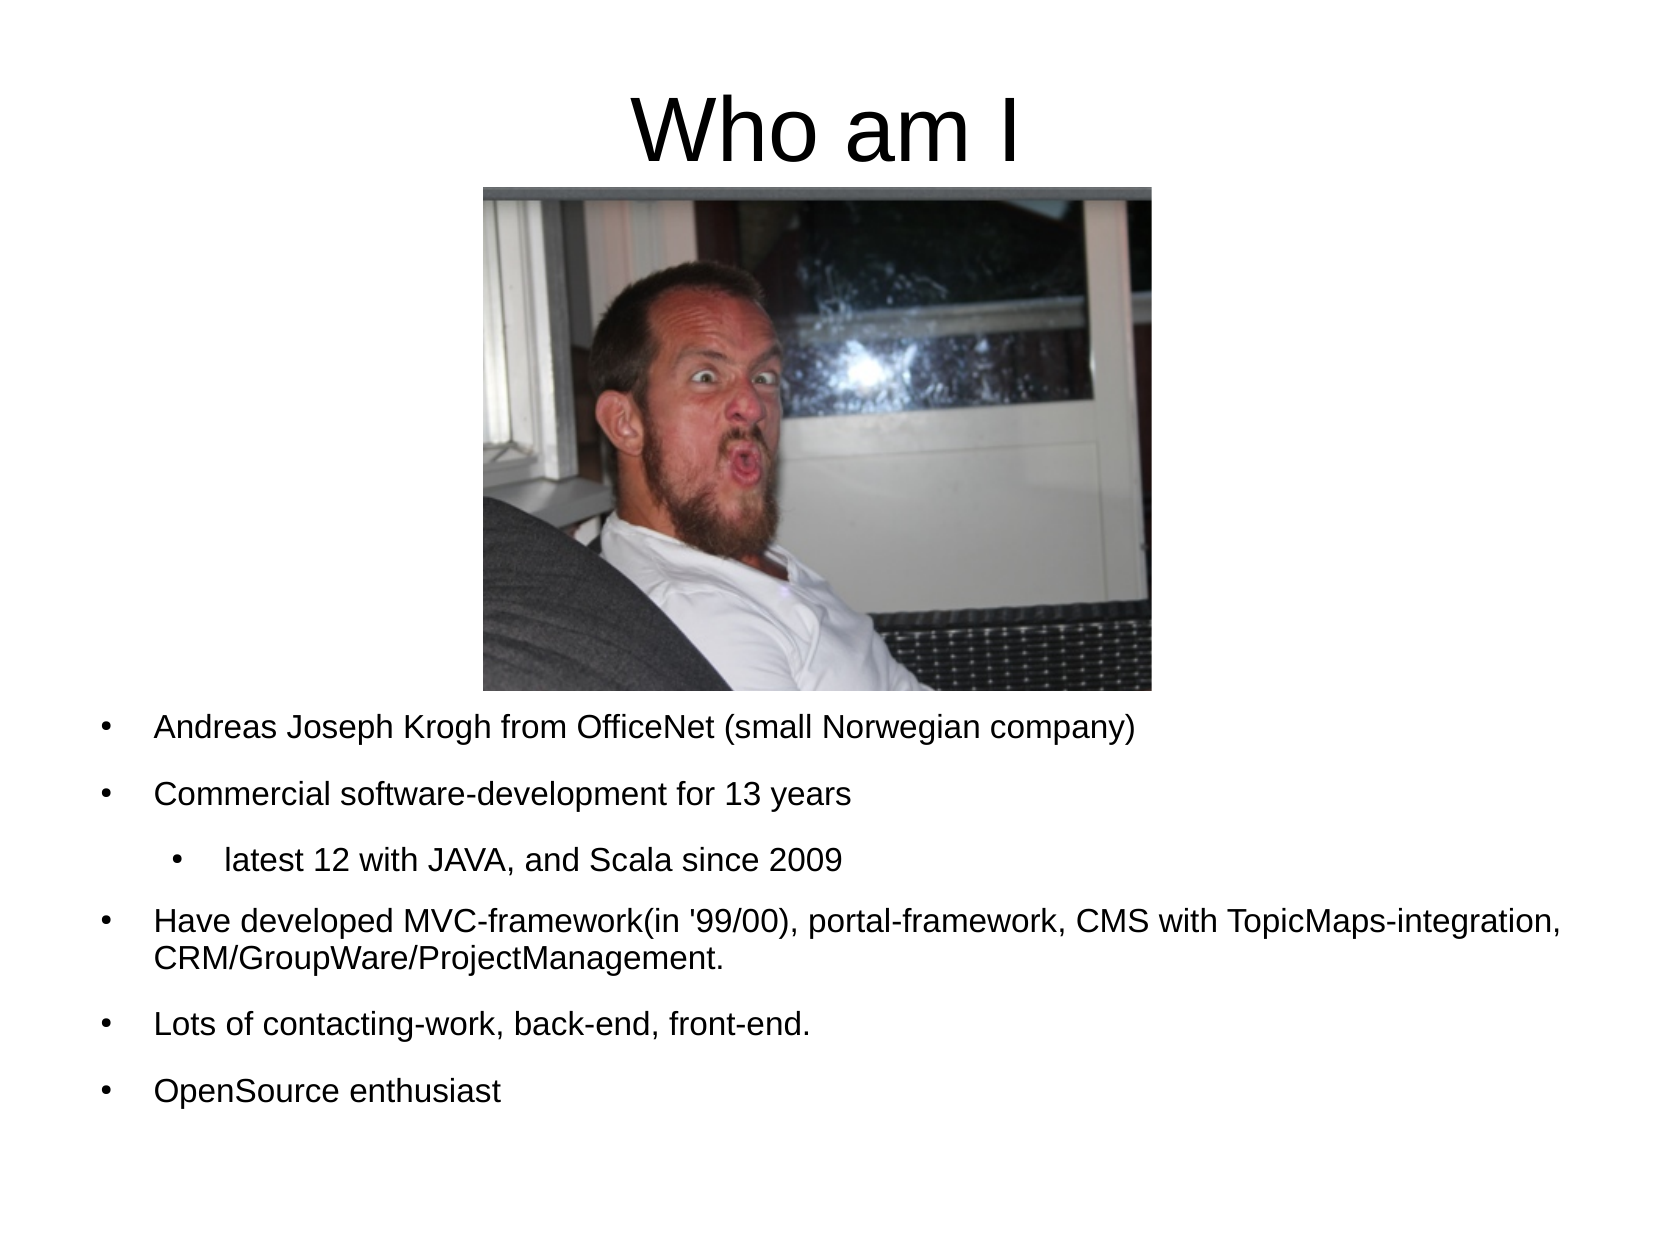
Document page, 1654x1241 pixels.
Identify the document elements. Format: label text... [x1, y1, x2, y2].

title Who am I [82, 25, 1571, 233]
picture [483, 187, 1152, 691]
list Andreas Joseph Krogh from OfficeNet (small Norwegian company) Commercial software-development for 13 years latest 12 with JAVA, and Scala since 2009 Have developed MVC-framework(in '99/00), portal-framework, CMS with TopicMaps-integration, CRM/GroupWare/ProjectManagement. Lots of contacting-work, back-end, front-end. OpenSource enthusiast [82, 708, 1571, 1182]
